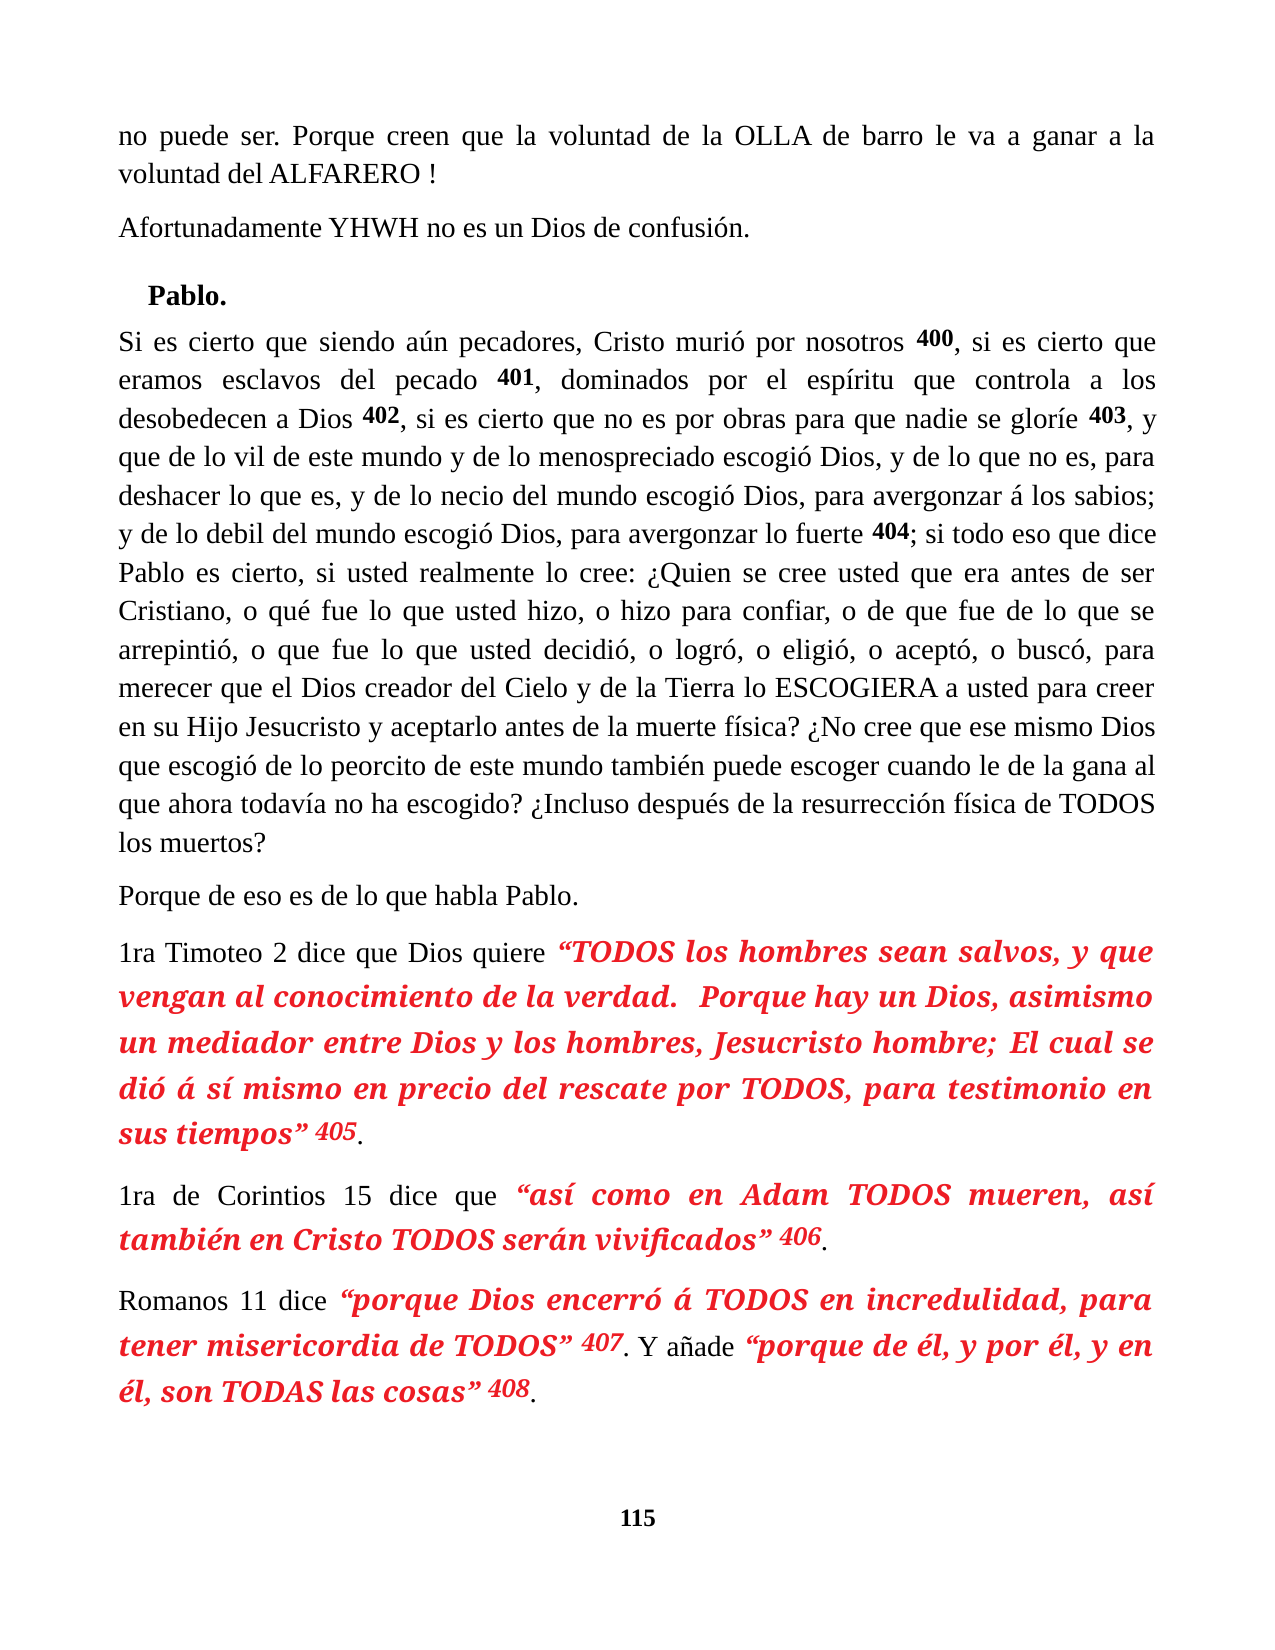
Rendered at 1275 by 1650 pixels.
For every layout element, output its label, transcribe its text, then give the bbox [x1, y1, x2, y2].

text 1ra Timoteo 2 dice que Dios quiere “TODOS los hombres sean salvos, y que vengan al conocimiento de la verdad. Porque hay un Dios, asimismo un mediador entre Dios y los hombres, Jesucristo hombre; El cual se dió á sí mismo en precio del rescate por TODOS, para testimonio en sus tiempos” . [118, 931, 1157, 1153]
text no puede ser. Porque creen que la voluntad de la OLLA de barro le va a ganar a la voluntad del ALFARERO ! [118, 118, 1157, 190]
subtitle Pablo. [148, 277, 1157, 311]
text Afortunadamente YHWH no es un Dios de confusión. [118, 210, 1157, 243]
text 1ra de Corintios 15 dice que “así como en Adam TODOS mueren, así también en Cristo TODOS serán vivificados” . [118, 1174, 1157, 1259]
text Porque de eso es de lo que habla Pablo. [118, 878, 1157, 911]
text Romanos 11 dice “porque Dios encerró á TODOS en incredulidad, para tener misericordia de TODOS” . Y añade “porque de él, y por él, y en él, son TODAS las cosas” . [118, 1279, 1157, 1411]
text Si es cierto que siendo aún pecadores, Cristo murió por nosotros , si es cierto que eramos esclavos del pecado , dominados por el espíritu que controla a los desobedecen a Dios , si es cierto que no es por obras para que nadie se gloríe , y que de lo vil de este mundo y de lo menospreciado escogió Dios, y de lo que no es, para deshacer lo que es, y de lo necio del mundo escogió Dios, para avergonzar á los sabios; y de lo debil del mundo escogió Dios, para avergonzar lo fuerte ; si todo eso que dice Pablo es cierto, si usted realmente lo cree: ¿Quien se cree usted que era antes de ser Cristiano, o qué fue lo que usted hizo, o hizo para confiar, o de que fue de lo que se arrepintió, o que fue lo que usted decidió, o logró, o eligió, o aceptó, o buscó, para merecer que el Dios creador del Cielo y de la Tierra lo ESCOGIERA a usted para creer en su Hijo Jesucristo y aceptarlo antes de la muerte física? ¿No cree que ese mismo Dios que escogió de lo peorcito de este mundo también puede escoger cuando le de la gana al que ahora todavía no ha escogido? ¿Incluso después de la resurrección física de TODOS los muertos? [118, 324, 1157, 858]
